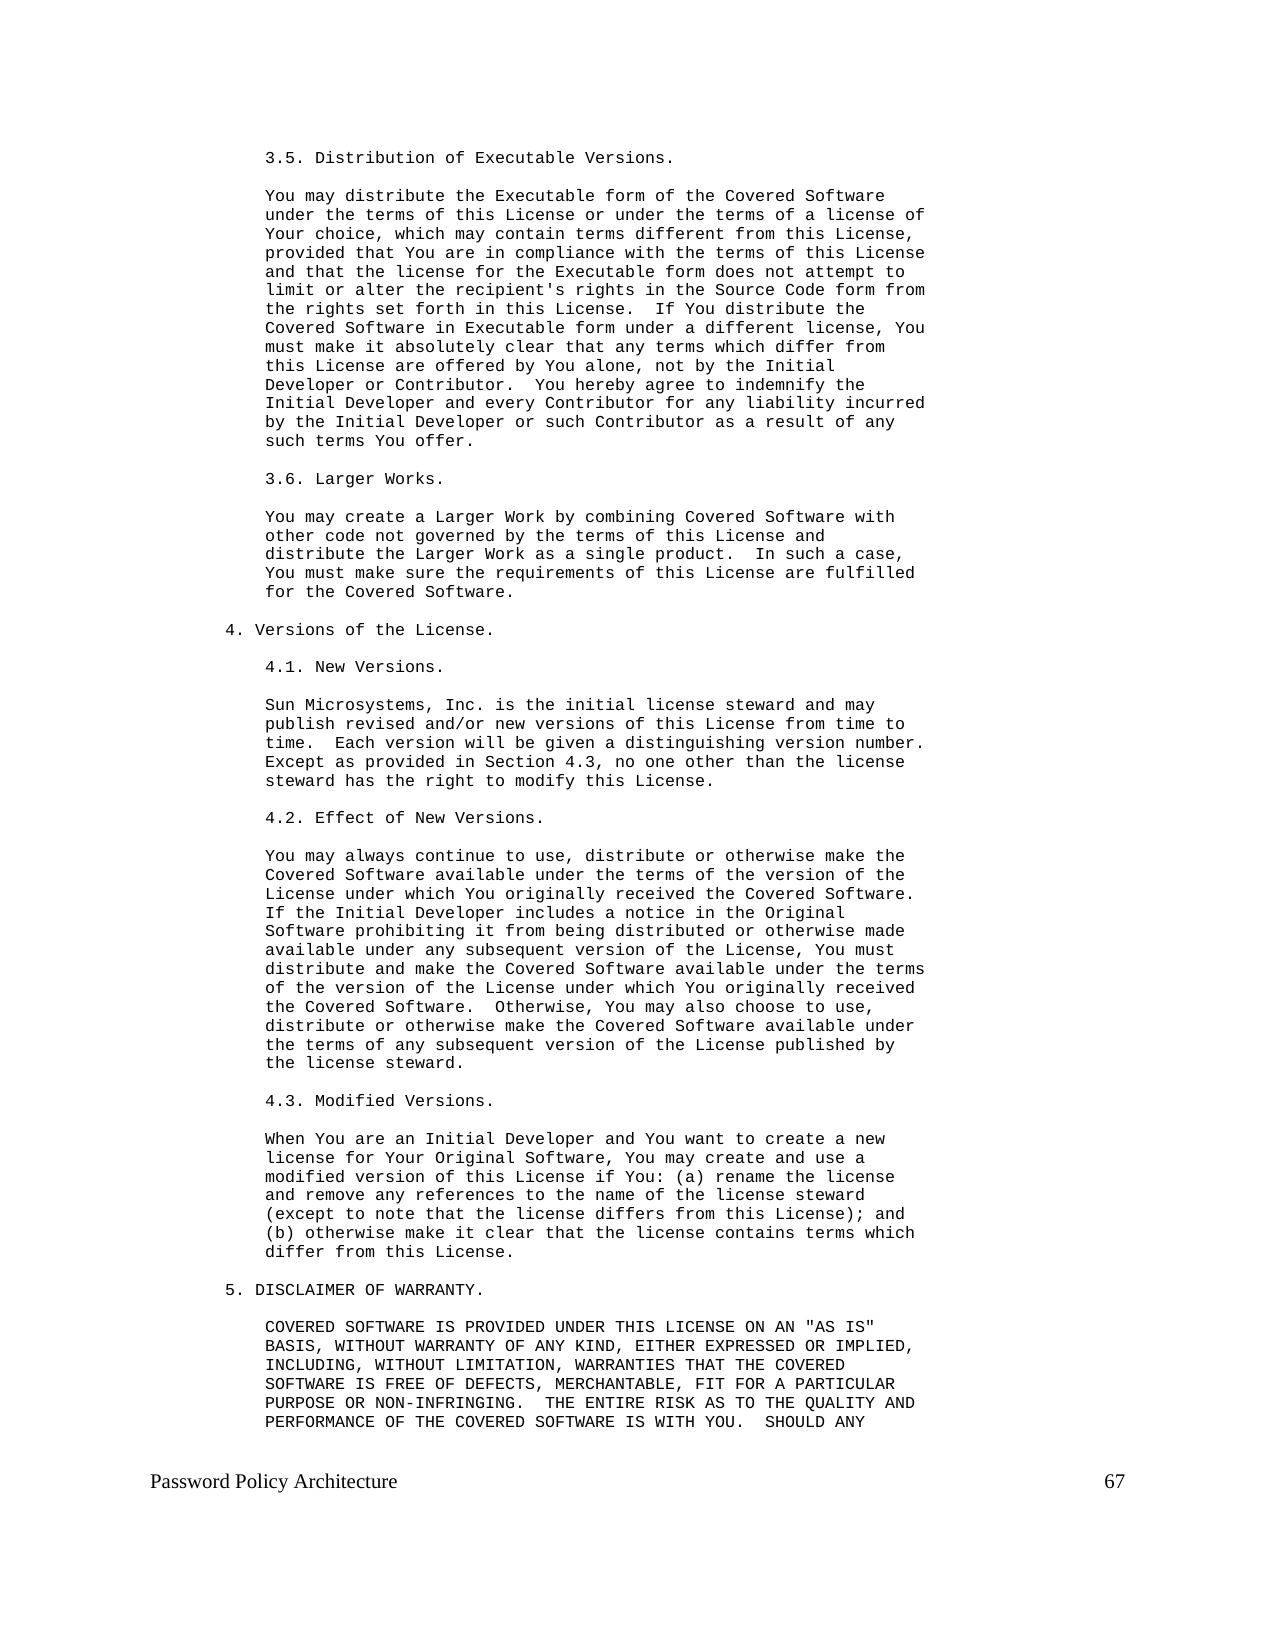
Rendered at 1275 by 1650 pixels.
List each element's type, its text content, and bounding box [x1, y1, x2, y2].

text 4. Versions of the License. [225, 621, 1125, 640]
text You may distribute the Executable form of the Covered Software [225, 188, 1125, 207]
text the terms of any subsequent version of the License published by [225, 1036, 1125, 1055]
text modified version of this License if You: (a) rename the license [225, 1168, 1125, 1187]
text and remove any references to the name of the license steward [225, 1187, 1125, 1206]
text limit or alter the recipient's rights in the Source Code form from [225, 282, 1125, 301]
text the rights set forth in this License. If You distribute the [225, 301, 1125, 320]
text other code not governed by the terms of this License and [225, 527, 1125, 546]
text PURPOSE OR NON-INFRINGING. THE ENTIRE RISK AS TO THE QUALITY AND [225, 1394, 1125, 1413]
text If the Initial Developer includes a notice in the Original [225, 904, 1125, 923]
text the Covered Software. Otherwise, You may also choose to use, [225, 998, 1125, 1017]
text 4.3. Modified Versions. [225, 1093, 1125, 1112]
text steward has the right to modify this License. [225, 772, 1125, 791]
text Covered Software in Executable form under a different license, You [225, 320, 1125, 338]
text PERFORMANCE OF THE COVERED SOFTWARE IS WITH YOU. SHOULD ANY [225, 1413, 1125, 1432]
text You must make sure the requirements of this License are fulfilled [225, 565, 1125, 584]
text provided that You are in compliance with the terms of this License [225, 244, 1125, 263]
text 3.5. Distribution of Executable Versions. [225, 150, 1125, 169]
text and that the license for the Executable form does not attempt to [225, 263, 1125, 282]
text license for Your Original Software, You may create and use a [225, 1149, 1125, 1168]
text Sun Microsystems, Inc. is the initial license steward and may [225, 697, 1125, 716]
text publish revised and/or new versions of this License from time to [225, 716, 1125, 734]
text Developer or Contributor. You hereby agree to indemnify the [225, 376, 1125, 395]
text of the version of the License under which You originally received [225, 979, 1125, 998]
text Covered Software available under the terms of the version of the [225, 866, 1125, 885]
text 4.2. Effect of New Versions. [225, 810, 1125, 829]
text COVERED SOFTWARE IS PROVIDED UNDER THIS LICENSE ON AN "AS IS" [225, 1319, 1125, 1338]
text INCLUDING, WITHOUT LIMITATION, WARRANTIES THAT THE COVERED [225, 1357, 1125, 1376]
text available under any subsequent version of the License, You must [225, 942, 1125, 961]
text for the Covered Software. [225, 584, 1125, 602]
text such terms You offer. [225, 433, 1125, 452]
text You may always continue to use, distribute or otherwise make the [225, 848, 1125, 866]
text License under which You originally received the Covered Software. [225, 885, 1125, 904]
text BASIS, WITHOUT WARRANTY OF ANY KIND, EITHER EXPRESSED OR IMPLIED, [225, 1338, 1125, 1357]
text You may create a Larger Work by combining Covered Software with [225, 508, 1125, 527]
text SOFTWARE IS FREE OF DEFECTS, MERCHANTABLE, FIT FOR A PARTICULAR [225, 1376, 1125, 1394]
text 5. DISCLAIMER OF WARRANTY. [225, 1281, 1125, 1300]
text the license steward. [225, 1055, 1125, 1074]
text Software prohibiting it from being distributed or otherwise made [225, 923, 1125, 942]
text When You are an Initial Developer and You want to create a new [225, 1130, 1125, 1149]
text 4.1. New Versions. [225, 659, 1125, 678]
text distribute the Larger Work as a single product. In such a case, [225, 546, 1125, 565]
text distribute and make the Covered Software available under the terms [225, 961, 1125, 979]
text differ from this License. [225, 1243, 1125, 1262]
text (b) otherwise make it clear that the license contains terms which [225, 1225, 1125, 1243]
text (except to note that the license differs from this License); and [225, 1206, 1125, 1225]
text distribute or otherwise make the Covered Software available under [225, 1017, 1125, 1036]
text must make it absolutely clear that any terms which differ from [225, 338, 1125, 357]
text time. Each version will be given a distinguishing version number. [225, 734, 1125, 753]
text 3.6. Larger Works. [225, 471, 1125, 489]
text by the Initial Developer or such Contributor as a result of any [225, 414, 1125, 433]
text under the terms of this License or under the terms of a license of [225, 207, 1125, 225]
text Except as provided in Section 4.3, no one other than the license [225, 753, 1125, 772]
text this License are offered by You alone, not by the Initial [225, 357, 1125, 376]
text Initial Developer and every Contributor for any liability incurred [225, 395, 1125, 414]
text Your choice, which may contain terms different from this License, [225, 225, 1125, 244]
